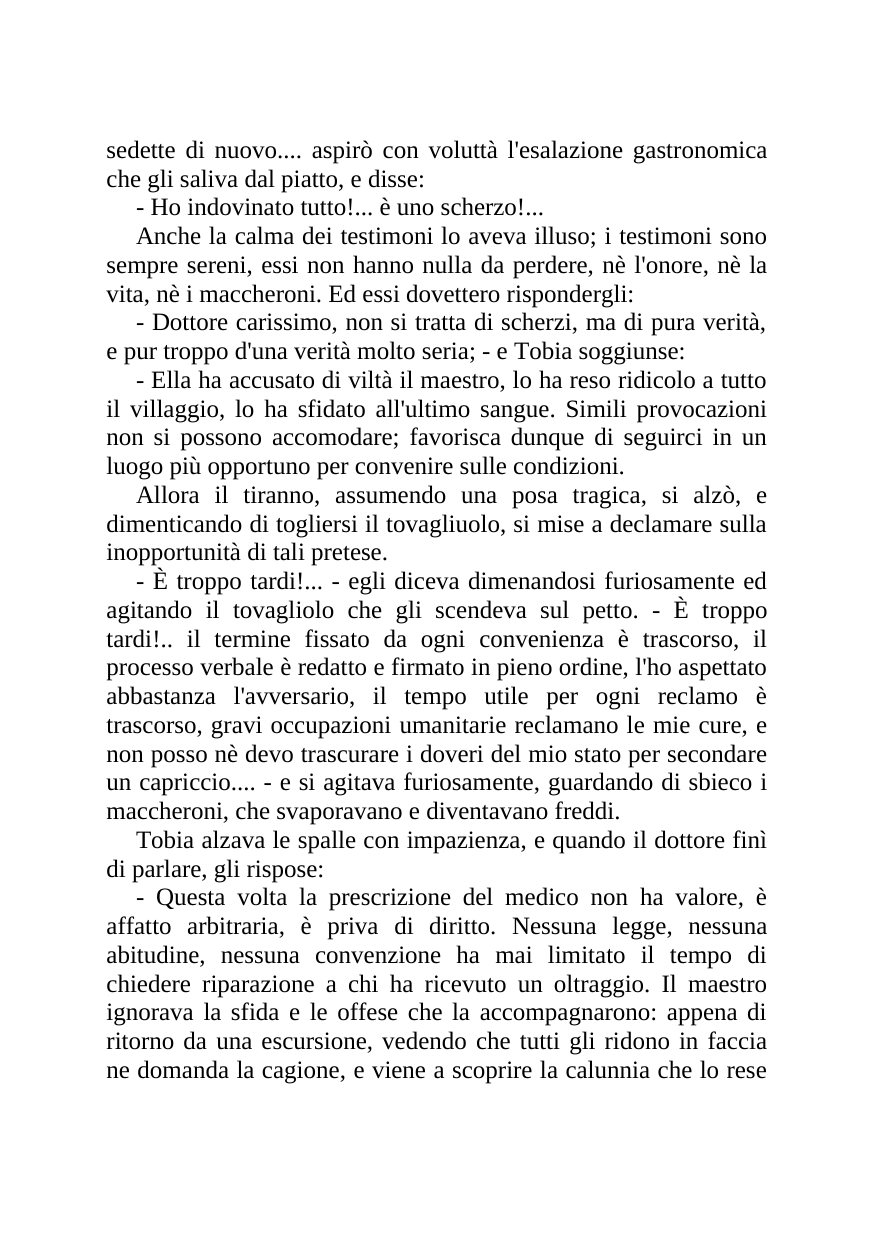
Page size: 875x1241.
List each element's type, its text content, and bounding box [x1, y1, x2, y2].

text - Ho indovinato tutto!... è uno scherzo!... [106, 192, 768, 221]
text - Dottore carissimo, non si tratta di scherzi, ma di pura verità, e pur troppo d'una verità molto seria; - e Tobia soggiunse: [106, 307, 768, 365]
text Tobia alzava le spalle con impazienza, e quando il dottore finì di parlare, gli rispose: [106, 825, 768, 882]
text - È troppo tardi!... - egli diceva dimenandosi furiosamente ed agitando il tovagliolo che gli scendeva sul petto. - È troppo tardi!.. il termine fissato da ogni convenienza è trascorso, il processo verbale è redatto e firmato in pieno ordine, l'ho aspettato abbastanza l'avversario, il tempo utile per ogni reclamo è trascorso, gravi occupazioni umanitarie reclamano le mie cure, e non posso nè devo trascurare i doveri del mio stato per secondare un capriccio.... - e si agitava furiosamente, guardando di sbieco i maccheroni, che svaporavano e diventavano freddi. [106, 566, 768, 825]
text sedette di nuovo.... aspirò con voluttà l'esalazione gastronomica che gli saliva dal piatto, e disse: [106, 135, 768, 192]
text Anche la calma dei testimoni lo aveva illuso; i testimoni sono sempre sereni, essi non hanno nulla da perdere, nè l'onore, nè la vita, nè i maccheroni. Ed essi dovettero rispondergli: [106, 221, 768, 307]
text Allora il tiranno, assumendo una posa tragica, si alzò, e dimenticando di togliersi il tovagliuolo, si mise a declamare sulla inopportunità di tali pretese. [106, 480, 768, 566]
text - Ella ha accusato di viltà il maestro, lo ha reso ridicolo a tutto il villaggio, lo ha sfidato all'ultimo sangue. Simili provocazioni non si possono accomodare; favorisca dunque di seguirci in un luogo più opportuno per convenire sulle condizioni. [106, 365, 768, 480]
text - Questa volta la prescrizione del medico non ha valore, è affatto arbitraria, è priva di diritto. Nessuna legge, nessuna abitudine, nessuna convenzione ha mai limitato il tempo di chiedere riparazione a chi ha ricevuto un oltraggio. Il maestro ignorava la sfida e le offese che la accompagnarono: appena di ritorno da una escursione, vedendo che tutti gli ridono in faccia ne domanda la cagione, e viene a scoprire la calunnia che lo rese [106, 882, 768, 1084]
